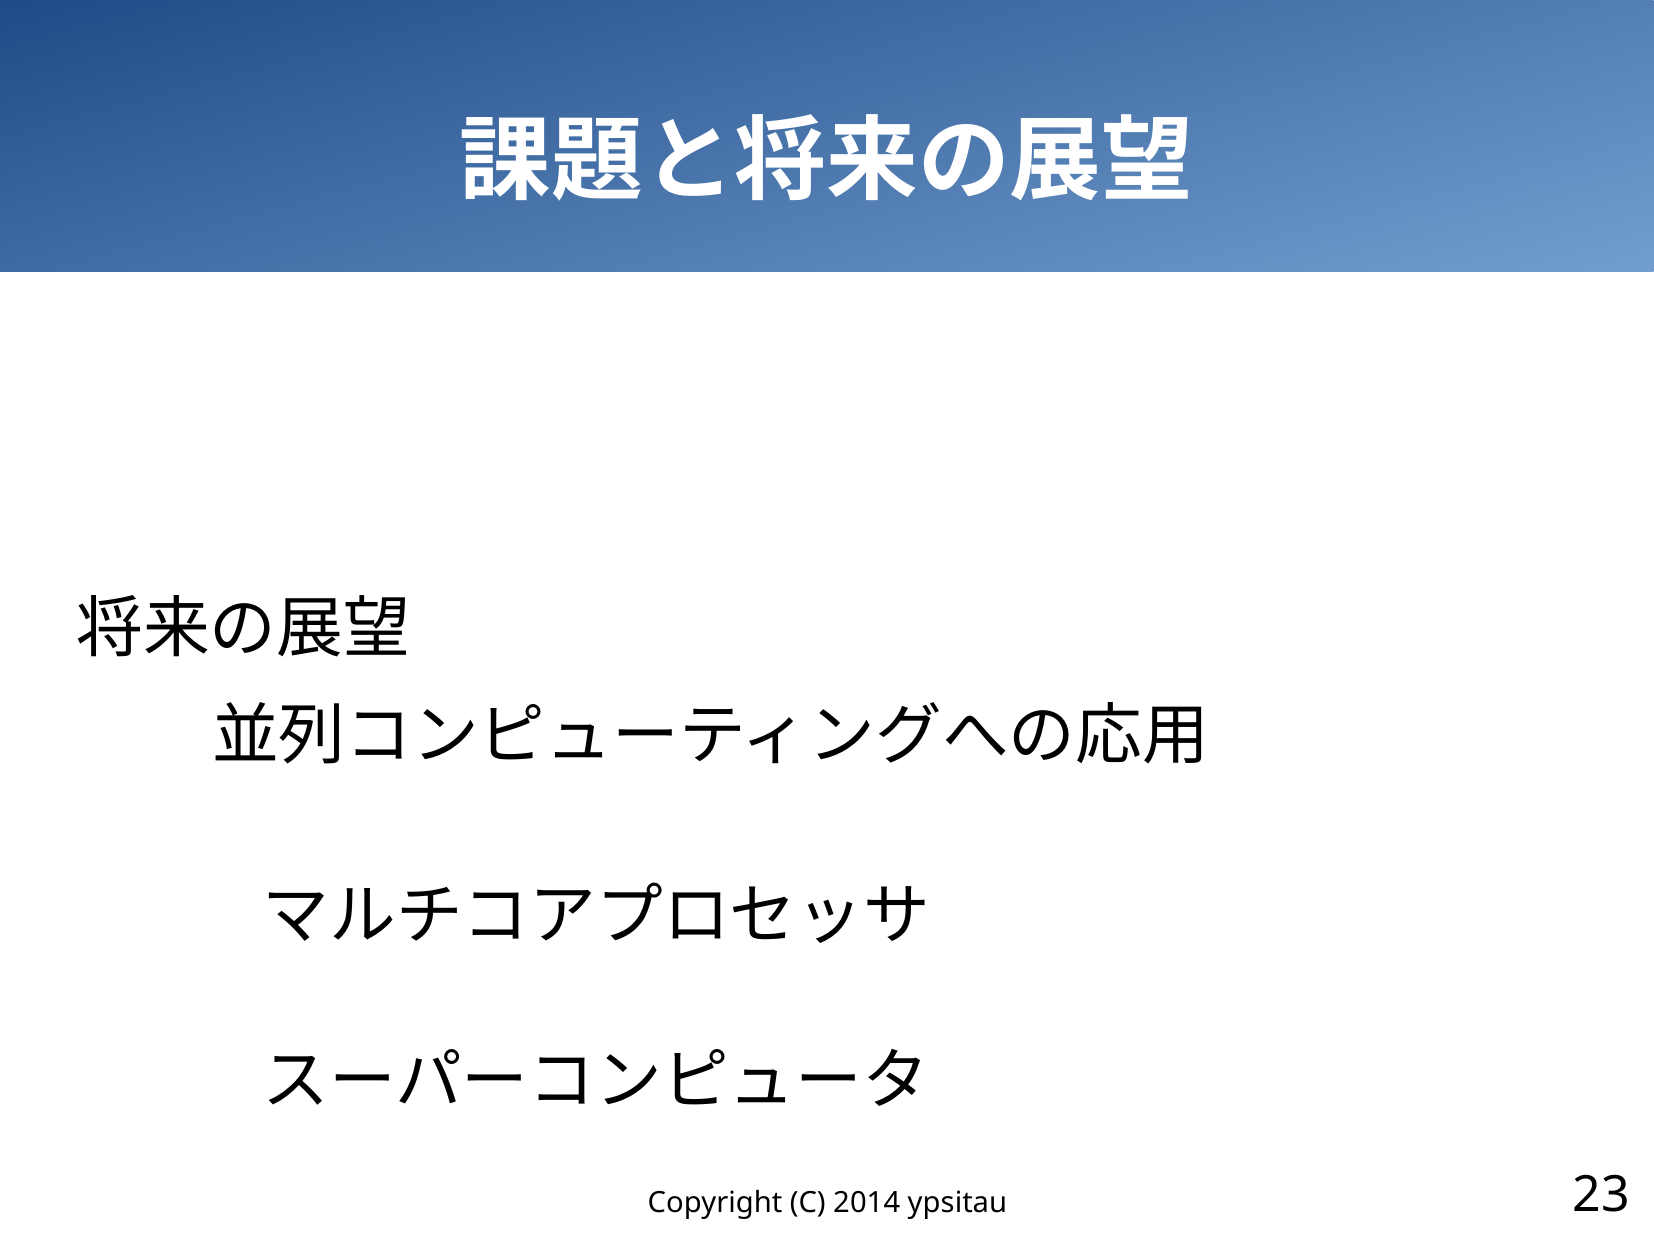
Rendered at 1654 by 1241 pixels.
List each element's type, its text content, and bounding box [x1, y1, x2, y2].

text_box マルチコアプロセッサ [248, 853, 946, 969]
text_box スーパーコンピュータ [247, 1019, 945, 1134]
text_box 将来の展望 [61, 566, 426, 682]
text_box 並列コンピューティングへの応用 [197, 673, 1229, 789]
title 課題と将来の展望 [82, 49, 1571, 257]
